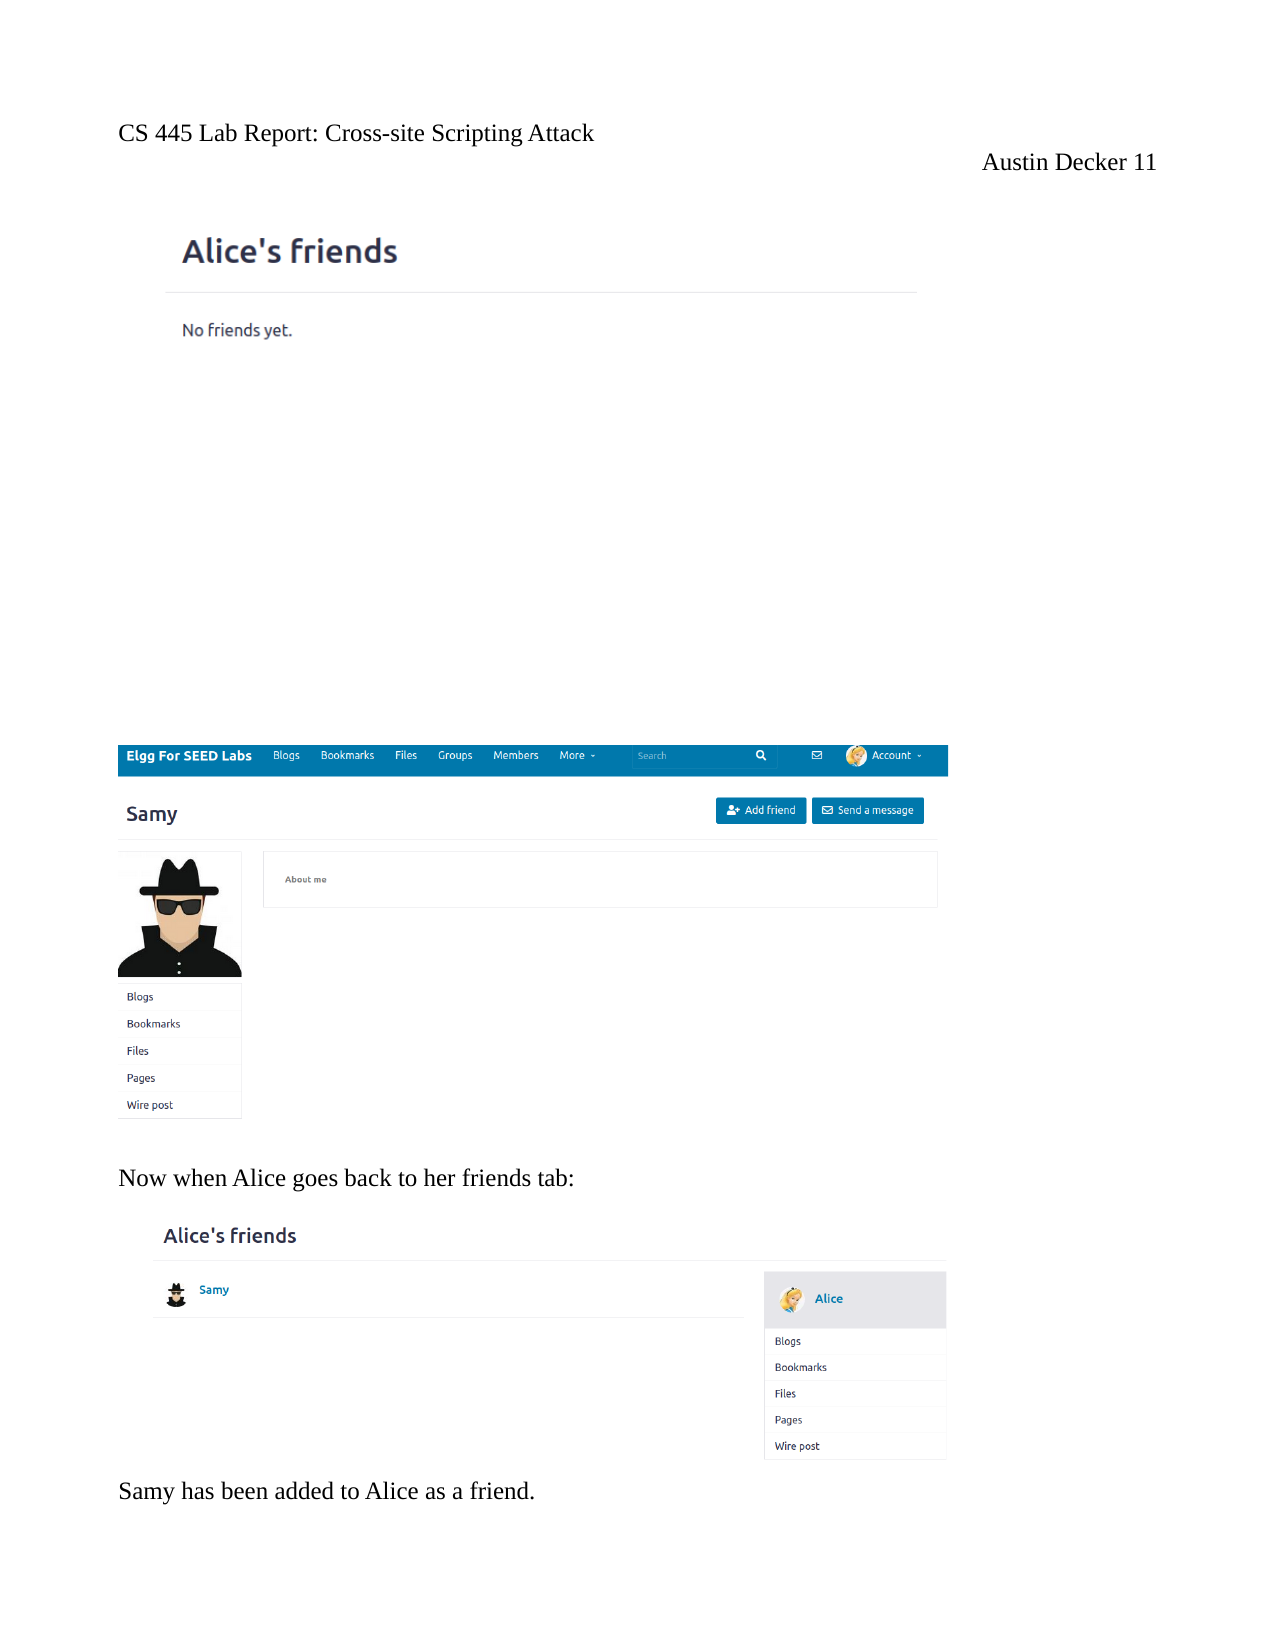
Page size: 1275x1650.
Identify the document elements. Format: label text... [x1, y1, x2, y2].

picture [118, 205, 917, 659]
picture [194, 752, 207, 760]
picture [238, 751, 243, 760]
text Samy has been added to Alice as a friend. [118, 1477, 1157, 1505]
picture [118, 1206, 947, 1477]
picture [128, 752, 134, 760]
picture [847, 745, 866, 766]
picture [223, 752, 228, 760]
picture [160, 752, 165, 760]
text Now when Alice goes back to her friends tab: [118, 1163, 1157, 1192]
picture [118, 777, 949, 1121]
